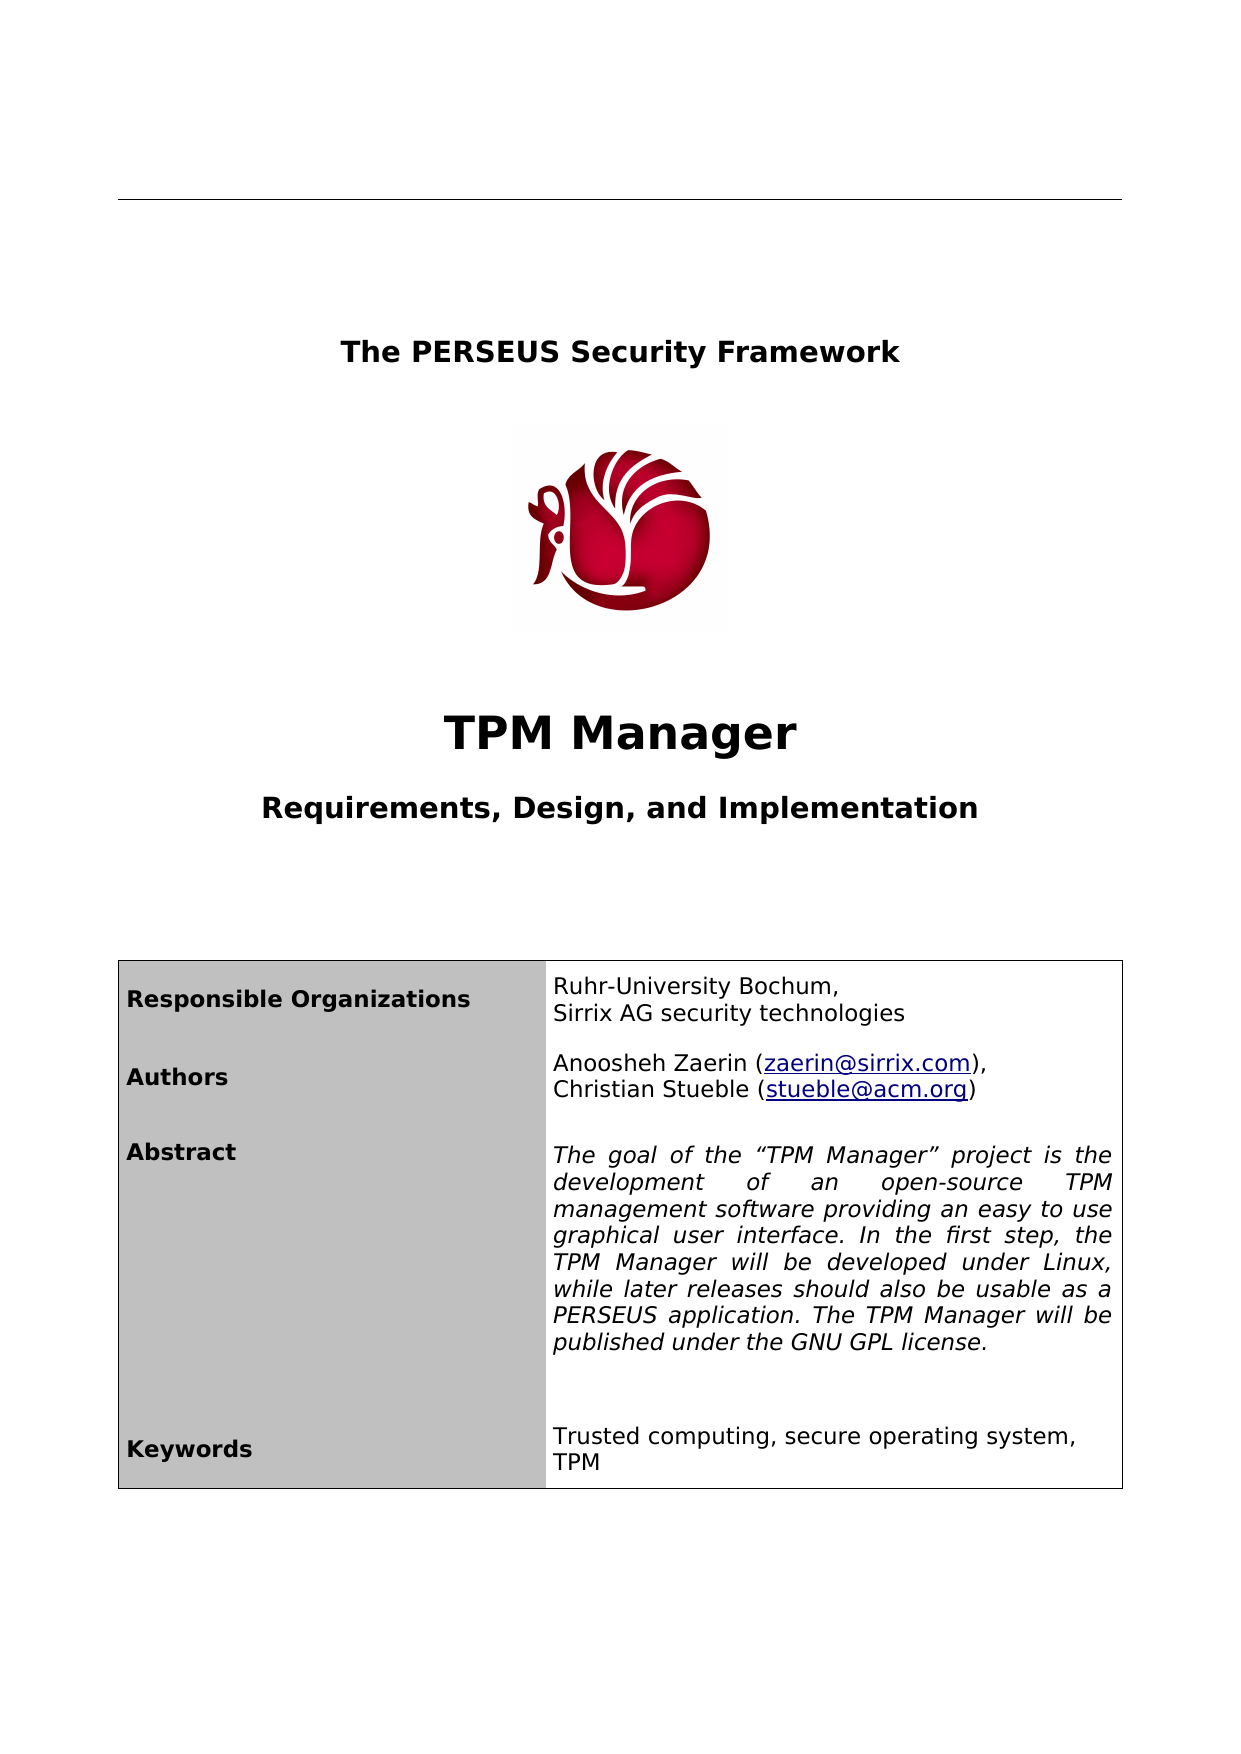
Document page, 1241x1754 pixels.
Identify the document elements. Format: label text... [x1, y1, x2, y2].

title The PERSEUS Security Framework [118, 336, 1122, 370]
table_header Ruhr-University Bochum, Sirrix AG security technologies [546, 961, 1122, 1038]
table_cell Abstract [119, 1116, 546, 1411]
table_cell Trusted computing, secure operating system, TPM [546, 1411, 1122, 1488]
title Requirements, Design, and Implementation [118, 792, 1122, 826]
title TPM Manager [118, 707, 1122, 760]
table_cell Authors [119, 1038, 546, 1116]
table_cell Keywords [119, 1411, 546, 1488]
table_cell The goal of the “TPM Manager” project is the development of an open-source TPM management software providing an easy to use graphical user interface. In the first step, the TPM Manager will be developed under Linux, while later releases should also be usable as a PERSEUS application. The TPM Manager will be published under the GNU GPL license. [546, 1116, 1122, 1411]
table_header Responsible Organizations [119, 961, 546, 1038]
picture [513, 424, 728, 632]
table_cell Anoosheh Zaerin (zaerin@sirrix.com), Christian Stueble (stueble@acm.org) [546, 1038, 1122, 1116]
